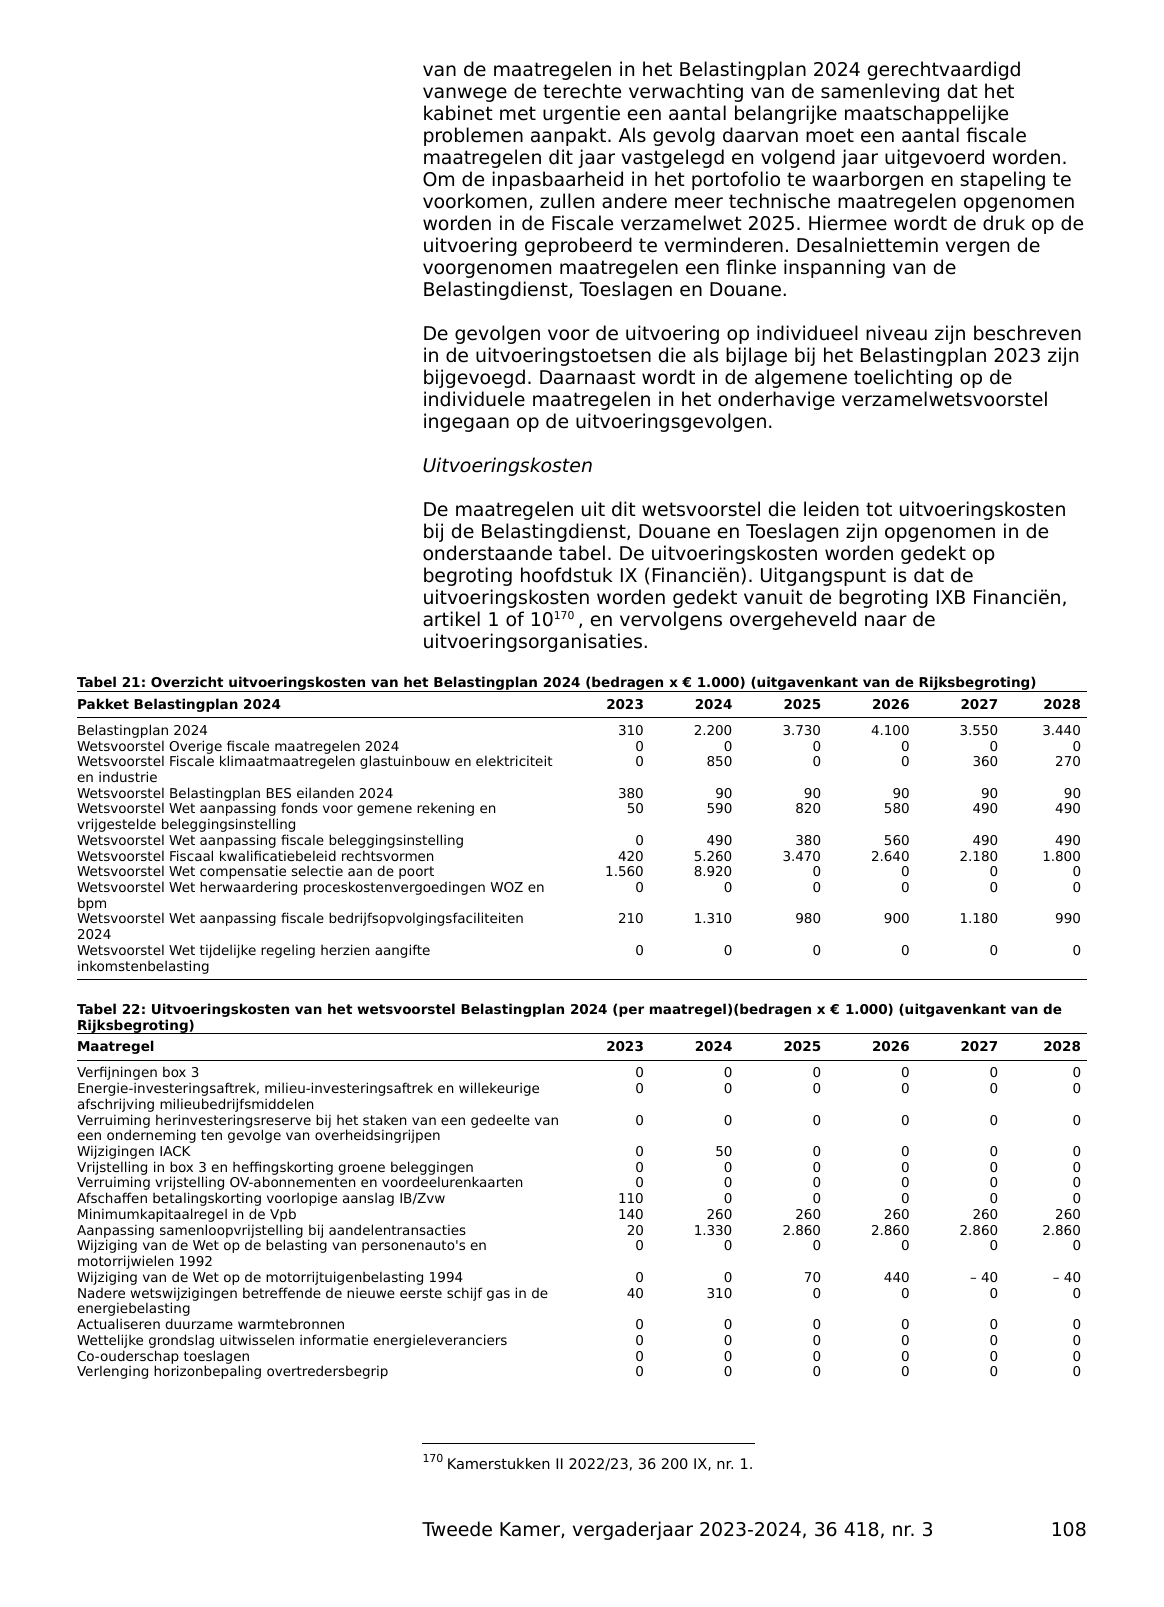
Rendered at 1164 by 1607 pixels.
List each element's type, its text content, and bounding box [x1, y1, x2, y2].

table_cell 210 [561, 911, 649, 943]
table_cell 0 [561, 1144, 649, 1159]
table_cell 0 [561, 754, 649, 786]
table_cell 0 [915, 1144, 1004, 1159]
table_cell 0 [827, 1191, 915, 1207]
table_cell Wettelijke grondslag uitwisselen informatie energieleveranciers [77, 1333, 561, 1348]
table_cell 0 [650, 1081, 738, 1112]
table_cell 0 [1004, 1364, 1087, 1380]
table_cell 0 [561, 1113, 649, 1144]
table_cell 2.860 [827, 1223, 915, 1238]
table_cell 0 [827, 1333, 915, 1348]
table_cell 0 [915, 943, 1004, 979]
table_cell 0 [915, 1081, 1004, 1112]
table_cell 2.860 [1004, 1223, 1087, 1238]
table_cell 0 [1004, 880, 1087, 911]
table_cell 0 [827, 1175, 915, 1191]
table_cell 0 [738, 1144, 827, 1159]
table_cell 5.260 [650, 849, 738, 864]
table_cell 0 [1004, 864, 1087, 880]
table_cell 0 [827, 1144, 915, 1159]
table_cell 0 [1004, 1333, 1087, 1348]
table_cell Wetsvoorstel Wet aanpassing fiscale beleggingsinstelling [77, 833, 561, 848]
table_cell 0 [738, 1364, 827, 1380]
table_cell 0 [1004, 943, 1087, 979]
table_cell Actualiseren duurzame warmtebronnen [77, 1317, 561, 1333]
table_header Tabel 22: Uitvoeringskosten van het wetsvoorstel Belastingplan 2024 (per maatregel)(bedragen x € 1.000) (uitgavenkant van de Rijksbegroting) [77, 1002, 1087, 1033]
table_cell Wetsvoorstel Wet compensatie selectie aan de poort [77, 864, 561, 880]
table_cell 2028 [1004, 692, 1087, 717]
table_cell Wetsvoorstel Wet aanpassing fonds voor gemene rekening en vrijgestelde beleggingsinstelling [77, 801, 561, 833]
table_cell 850 [650, 754, 738, 786]
table_cell 90 [650, 786, 738, 801]
table_cell 2026 [827, 692, 915, 717]
table_cell 2.200 [650, 718, 738, 738]
table_cell 0 [915, 1113, 1004, 1144]
table_cell 0 [650, 1348, 738, 1364]
table_cell 1.560 [561, 864, 649, 880]
table_cell Verlenging horizonbepaling overtredersbegrip [77, 1364, 561, 1380]
table_cell 490 [915, 801, 1004, 833]
table_cell Co-ouderschap toeslagen [77, 1348, 561, 1364]
table_cell 0 [827, 754, 915, 786]
table_cell 2027 [915, 1034, 1004, 1059]
table_cell 440 [827, 1270, 915, 1285]
table_cell 0 [827, 1348, 915, 1364]
text De gevolgen voor de uitvoering op individueel niveau zijn beschreven in de uitvoeringstoetsen die als bijlage bij het Belastingplan 2023 zijn bijgevoegd. Daarnaast wordt in de algemene toelichting op de individuele maatregelen in het onderhavige verzamelwetsvoorstel ingegaan op de uitvoeringsgevolgen. [422, 323, 1087, 433]
table_cell 1.180 [915, 911, 1004, 943]
table_cell 980 [738, 911, 827, 943]
table_cell 0 [561, 1348, 649, 1364]
table_cell 0 [561, 1160, 649, 1175]
table_cell 0 [650, 1270, 738, 1285]
table_cell 0 [1004, 1144, 1087, 1159]
table_cell Wetsvoorstel Overige fiscale maatregelen 2024 [77, 738, 561, 754]
table_cell 8.920 [650, 864, 738, 880]
table_cell 0 [561, 880, 649, 911]
subtitle Uitvoeringskosten [422, 455, 1087, 477]
table_cell 0 [915, 864, 1004, 880]
table_cell 0 [738, 1175, 827, 1191]
table_cell – 40 [915, 1270, 1004, 1285]
table_cell 0 [1004, 1238, 1087, 1270]
table_cell 0 [561, 1270, 649, 1285]
table_cell 260 [915, 1207, 1004, 1222]
table_cell 260 [738, 1207, 827, 1222]
table_cell 0 [561, 1238, 649, 1270]
table_cell 0 [738, 1160, 827, 1175]
text Kamerstukken II 2022/23, 36 200 IX, nr. 1. [422, 1452, 1087, 1474]
table_cell Wetsvoorstel Wet aanpassing fiscale bedrijfsopvolgingsfaciliteiten 2024 [77, 911, 561, 943]
table_cell Nadere wetswijzigingen betreffende de nieuwe eerste schijf gas in de energiebelasting [77, 1285, 561, 1317]
table_cell 0 [1004, 1175, 1087, 1191]
table_cell 0 [827, 864, 915, 880]
table_cell 1.330 [650, 1223, 738, 1238]
table_cell Vrijstelling in box 3 en heffingskorting groene beleggingen [77, 1160, 561, 1175]
table_cell Wetsvoorstel Belastingplan BES eilanden 2024 [77, 786, 561, 801]
table_cell 0 [650, 943, 738, 979]
table_cell 490 [1004, 833, 1087, 848]
table_cell 1.310 [650, 911, 738, 943]
table_cell Pakket Belastingplan 2024 [77, 692, 561, 717]
table_cell 0 [915, 1348, 1004, 1364]
table_cell 0 [827, 1061, 915, 1081]
table_cell 490 [1004, 801, 1087, 833]
table_cell 490 [650, 833, 738, 848]
table_cell 1.800 [1004, 849, 1087, 864]
table_cell 0 [561, 833, 649, 848]
table_cell 40 [561, 1285, 649, 1317]
table_cell – 40 [1004, 1270, 1087, 1285]
table_cell 0 [827, 738, 915, 754]
table_cell 360 [915, 754, 1004, 786]
table_cell 0 [1004, 738, 1087, 754]
table_cell 0 [1004, 1191, 1087, 1207]
table_cell 0 [561, 1061, 649, 1081]
table_cell 2.860 [738, 1223, 827, 1238]
table_cell 310 [561, 718, 649, 738]
table_cell 0 [1004, 1285, 1087, 1317]
table_cell 4.100 [827, 718, 915, 738]
table_cell 0 [827, 1285, 915, 1317]
table_cell Afschaffen betalingskorting voorlopige aanslag IB/Zvw [77, 1191, 561, 1207]
table_cell Aanpassing samenloopvrijstelling bij aandelentransacties [77, 1223, 561, 1238]
table_cell Wetsvoorstel Wet tijdelijke regeling herzien aangifte inkomstenbelasting [77, 943, 561, 979]
table_cell 0 [827, 1364, 915, 1380]
table_cell 0 [561, 1081, 649, 1112]
table_cell 0 [738, 1238, 827, 1270]
table_cell 0 [1004, 1348, 1087, 1364]
table_cell Wijziging van de Wet op de belasting van personenauto's en motorrijwielen 1992 [77, 1238, 561, 1270]
table_cell 90 [827, 786, 915, 801]
table_cell 2.860 [915, 1223, 1004, 1238]
table_cell 420 [561, 849, 649, 864]
table_cell 0 [561, 943, 649, 979]
table_cell 490 [915, 833, 1004, 848]
table_cell 0 [650, 1113, 738, 1144]
table_cell 0 [738, 943, 827, 979]
table_cell 0 [561, 1317, 649, 1333]
table_cell Wijzigingen IACK [77, 1144, 561, 1159]
table_cell 0 [650, 1317, 738, 1333]
table_cell 0 [915, 1364, 1004, 1380]
table_cell 2026 [827, 1034, 915, 1059]
table_cell 0 [738, 1113, 827, 1144]
table_cell Minimumkapitaalregel in de Vpb [77, 1207, 561, 1222]
table_cell Wijziging van de Wet op de motorrijtuigenbelasting 1994 [77, 1270, 561, 1285]
table_cell 0 [561, 1175, 649, 1191]
table_cell 2025 [738, 1034, 827, 1059]
table_cell 0 [738, 1348, 827, 1364]
table_cell Wetsvoorstel Fiscale klimaatmaatregelen glastuinbouw en elektriciteit en industrie [77, 754, 561, 786]
table_cell 50 [650, 1144, 738, 1159]
table_cell 0 [738, 880, 827, 911]
table_cell 0 [650, 880, 738, 911]
table_cell 70 [738, 1270, 827, 1285]
table_cell 270 [1004, 754, 1087, 786]
table_cell 0 [650, 1191, 738, 1207]
table_cell 90 [1004, 786, 1087, 801]
table_cell 2.640 [827, 849, 915, 864]
table_cell 0 [650, 1238, 738, 1270]
table_cell 260 [1004, 1207, 1087, 1222]
table_cell 0 [1004, 1061, 1087, 1081]
table_cell 0 [738, 1285, 827, 1317]
table_cell 380 [738, 833, 827, 848]
table_cell 0 [650, 1364, 738, 1380]
table_cell Verruiming vrijstelling OV-abonnementen en voordeelurenkaarten [77, 1175, 561, 1191]
table_cell 0 [561, 1364, 649, 1380]
table_cell 820 [738, 801, 827, 833]
table_cell 2027 [915, 692, 1004, 717]
table_cell 0 [561, 1333, 649, 1348]
table_cell 3.440 [1004, 718, 1087, 738]
table_cell 0 [738, 1081, 827, 1112]
table_cell 260 [827, 1207, 915, 1222]
table_cell 0 [827, 1238, 915, 1270]
table_cell 380 [561, 786, 649, 801]
table_cell 0 [827, 943, 915, 979]
table_cell Wetsvoorstel Wet herwaardering proceskostenvergoedingen WOZ en bpm [77, 880, 561, 911]
table_cell 0 [915, 1285, 1004, 1317]
table_cell 990 [1004, 911, 1087, 943]
table_cell 0 [738, 1317, 827, 1333]
table_cell 110 [561, 1191, 649, 1207]
table_cell 2.180 [915, 849, 1004, 864]
table_cell 140 [561, 1207, 649, 1222]
table_header Tabel 21: Overzicht uitvoeringskosten van het Belastingplan 2024 (bedragen x € 1.000) (uitgavenkant van de Rijksbegroting) [77, 675, 1087, 691]
table_cell 3.550 [915, 718, 1004, 738]
table_cell 560 [827, 833, 915, 848]
table_cell Verfijningen box 3 [77, 1061, 561, 1081]
table_cell 3.470 [738, 849, 827, 864]
table_cell 0 [738, 864, 827, 880]
table_cell 0 [650, 1333, 738, 1348]
table_cell Verruiming herinvesteringsreserve bij het staken van een gedeelte van een onderneming ten gevolge van overheidsingrijpen [77, 1113, 561, 1144]
table_cell 2023 [561, 692, 649, 717]
table_cell 0 [915, 1333, 1004, 1348]
table_cell 0 [915, 1160, 1004, 1175]
table_cell 0 [827, 880, 915, 911]
table_cell 0 [827, 1113, 915, 1144]
table_cell 0 [1004, 1113, 1087, 1144]
table_cell 590 [650, 801, 738, 833]
table_cell Belastingplan 2024 [77, 718, 561, 738]
table_cell 0 [738, 754, 827, 786]
table_cell 2025 [738, 692, 827, 717]
table_cell 0 [738, 1191, 827, 1207]
table_cell 0 [827, 1081, 915, 1112]
table_cell 2028 [1004, 1034, 1087, 1059]
table_cell 0 [650, 1160, 738, 1175]
table_cell 0 [738, 1061, 827, 1081]
table_cell 90 [915, 786, 1004, 801]
table_cell 260 [650, 1207, 738, 1222]
table_cell 0 [650, 1061, 738, 1081]
text De maatregelen uit dit wetsvoorstel die leiden tot uitvoeringskosten bij de Belastingdienst, Douane en Toeslagen zijn opgenomen in de onderstaande tabel. De uitvoeringskosten worden gedekt op begroting hoofdstuk IX (Financiën). Uitgangspunt is dat de uitvoeringskosten worden gedekt vanuit de begroting IXB Financiën, artikel 1 of 10, en vervolgens overgeheveld naar de uitvoeringsorganisaties. [422, 499, 1087, 653]
table_cell 0 [1004, 1317, 1087, 1333]
table_cell 0 [1004, 1081, 1087, 1112]
table_cell 0 [915, 880, 1004, 911]
table_cell 0 [915, 738, 1004, 754]
table_cell 0 [827, 1317, 915, 1333]
table_cell 0 [915, 1175, 1004, 1191]
table_cell 0 [915, 1061, 1004, 1081]
table_cell 2023 [561, 1034, 649, 1059]
table_cell Energie-investeringsaftrek, milieu-investeringsaftrek en willekeurige afschrijving milieubedrijfsmiddelen [77, 1081, 561, 1112]
table_cell 90 [738, 786, 827, 801]
table_cell 0 [561, 738, 649, 754]
table_cell 2024 [650, 692, 738, 717]
table_cell 0 [1004, 1160, 1087, 1175]
table_cell 0 [827, 1160, 915, 1175]
table_cell Maatregel [77, 1034, 561, 1059]
table_cell 0 [738, 738, 827, 754]
table_cell 0 [650, 738, 738, 754]
table_cell 310 [650, 1285, 738, 1317]
table_cell 0 [915, 1317, 1004, 1333]
table_cell 0 [915, 1191, 1004, 1207]
table_cell 0 [738, 1333, 827, 1348]
table_cell 0 [650, 1175, 738, 1191]
table_cell 50 [561, 801, 649, 833]
table_cell 20 [561, 1223, 649, 1238]
table_cell 580 [827, 801, 915, 833]
text van de maatregelen in het Belastingplan 2024 gerechtvaardigd vanwege de terechte verwachting van de samenleving dat het kabinet met urgentie een aantal belangrijke maatschappelijke problemen aanpakt. Als gevolg daarvan moet een aantal fiscale maatregelen dit jaar vastgelegd en volgend jaar uitgevoerd worden. Om de inpasbaarheid in het portofolio te waarborgen en stapeling te voorkomen, zullen andere meer technische maatregelen opgenomen worden in de Fiscale verzamelwet 2025. Hiermee wordt de druk op de uitvoering geprobeerd te verminderen. Desalniettemin vergen de voorgenomen maatregelen een flinke inspanning van de Belastingdienst, Toeslagen en Douane. [422, 59, 1087, 301]
table_cell 900 [827, 911, 915, 943]
table_cell 2024 [650, 1034, 738, 1059]
table_cell 0 [915, 1238, 1004, 1270]
table_cell 3.730 [738, 718, 827, 738]
table_cell Wetsvoorstel Fiscaal kwalificatiebeleid rechtsvormen [77, 849, 561, 864]
